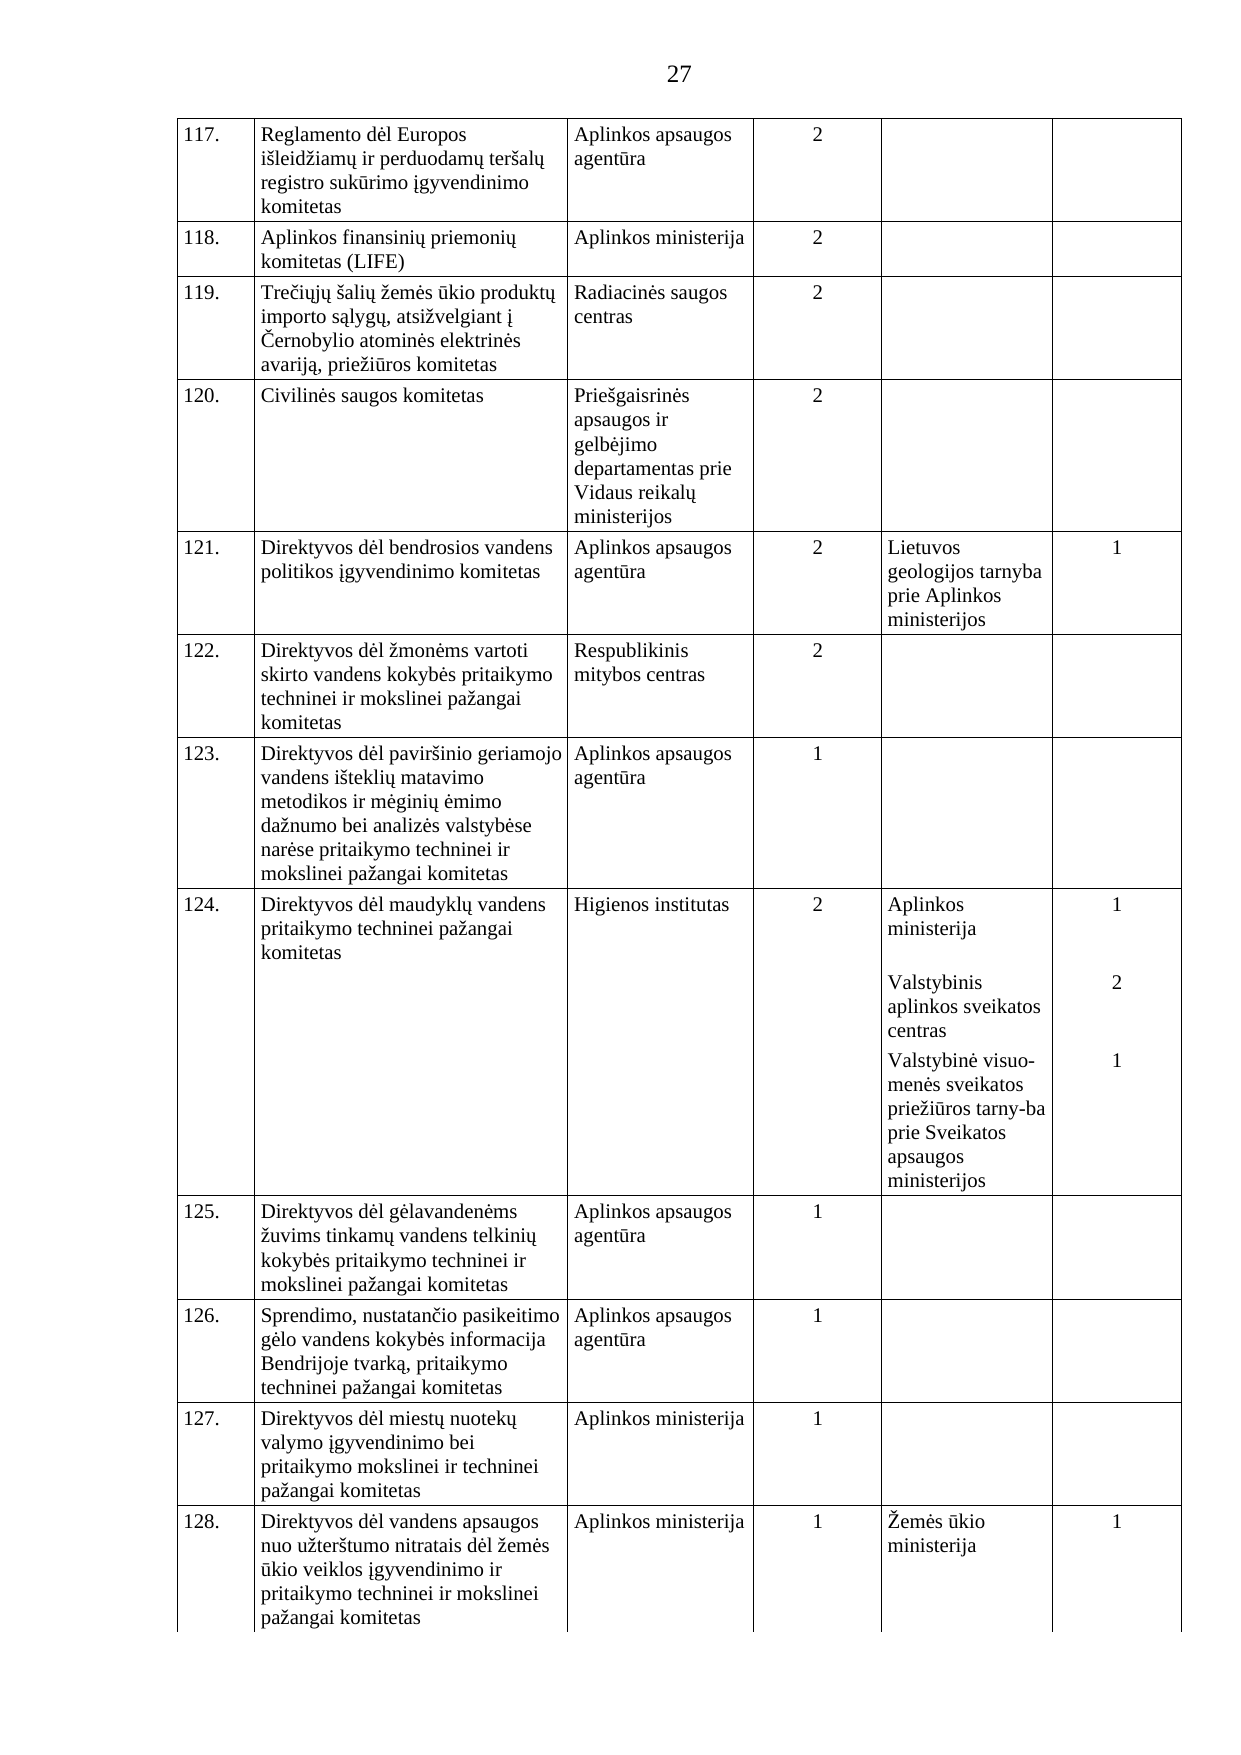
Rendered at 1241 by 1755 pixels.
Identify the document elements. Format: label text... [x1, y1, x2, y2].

table_cell [178, 1045, 254, 1195]
table_cell [1053, 222, 1181, 276]
table_cell 2 [754, 635, 881, 737]
table_cell [178, 967, 254, 1045]
table_cell Direktyvos dėl gėlavandenėms žuvims tinkamų vandens telkinių kokybės pritaikymo techninei ir mokslinei pažangai komitetas [255, 1196, 567, 1298]
table_cell [1053, 738, 1181, 888]
table_cell Direktyvos dėl miestų nuotekų valymo įgyvendinimo bei pritaikymo mokslinei ir techninei pažangai komitetas [255, 1403, 567, 1505]
table_cell Direktyvos dėl vandens apsaugos nuo užterštumo nitratais dėl žemės ūkio veiklos įgyvendinimo ir pritaikymo techninei ir mokslinei pažangai komitetas [255, 1506, 567, 1632]
table_cell [568, 967, 753, 1045]
table_cell 1 [754, 1300, 881, 1402]
table_cell 118. [178, 222, 254, 276]
table_cell Direktyvos dėl paviršinio geriamojo vandens išteklių matavimo metodikos ir mėginių ėmimo dažnumo bei analizės valstybėse narėse pritaikymo techninei ir mokslinei pažangai komitetas [255, 738, 567, 888]
table_cell Aplinkos apsaugos agentūra [568, 738, 753, 888]
table_cell Valstybinė visuo-menės sveikatos priežiūros tarny-ba prie Sveikatos apsaugos ministerijos [882, 1045, 1052, 1195]
table_cell Aplinkos ministerija [568, 1506, 753, 1632]
table_cell 121. [178, 532, 254, 634]
table_cell Priešgaisrinės apsaugos ir gelbėjimo departamentas prie Vidaus reikalų ministerijos [568, 380, 753, 531]
table_cell [1053, 635, 1181, 737]
table_cell Trečiųjų šalių žemės ūkio produktų importo sąlygų, atsižvelgiant į Černobylio atominės elektrinės avariją, priežiūros komitetas [255, 277, 567, 379]
table_cell Sprendimo, nustatančio pasikeitimo gėlo vandens kokybės informacija Bendrijoje tvarką, pritaikymo techninei pažangai komitetas [255, 1300, 567, 1402]
table_cell Respublikinis mitybos centras [568, 635, 753, 737]
table_cell 2 [754, 380, 881, 531]
table_cell [1053, 380, 1181, 531]
table_cell [255, 1045, 567, 1195]
table_cell 2 [754, 277, 881, 379]
table_cell Žemės ūkio ministerija [882, 1506, 1052, 1632]
table_cell Radiacinės saugos centras [568, 277, 753, 379]
table_cell Aplinkos finansinių priemonių komitetas (LIFE) [255, 222, 567, 276]
table_cell [882, 1403, 1052, 1505]
table_cell [882, 635, 1052, 737]
table_cell [754, 1045, 881, 1195]
table_cell Direktyvos dėl maudyklų vandens pritaikymo techninei pažangai komitetas [255, 889, 567, 967]
table_cell Aplinkos ministerija [882, 889, 1052, 967]
table_cell [255, 967, 567, 1045]
table_cell 1 [1053, 1506, 1181, 1632]
table_cell [1053, 1196, 1181, 1298]
table_cell 1 [754, 738, 881, 888]
table_cell 2 [754, 889, 881, 967]
table_cell 1 [1053, 532, 1181, 634]
table_cell 1 [754, 1196, 881, 1298]
table_cell Aplinkos apsaugos agentūra [568, 119, 753, 221]
table_cell 124. [178, 889, 254, 967]
table_cell 119. [178, 277, 254, 379]
table_cell 1 [754, 1403, 881, 1505]
table_cell [1053, 1403, 1181, 1505]
table_cell [568, 1045, 753, 1195]
table_cell [882, 1300, 1052, 1402]
table_cell 122. [178, 635, 254, 737]
table_cell 1 [1053, 1045, 1181, 1195]
table_cell Aplinkos apsaugos agentūra [568, 1196, 753, 1298]
table_cell [1053, 1300, 1181, 1402]
table_cell [882, 222, 1052, 276]
table_cell [882, 380, 1052, 531]
table_cell 117. [178, 119, 254, 221]
table_cell Civilinės saugos komitetas [255, 380, 567, 531]
table_cell 125. [178, 1196, 254, 1298]
table_cell 2 [754, 119, 881, 221]
table_cell Aplinkos apsaugos agentūra [568, 532, 753, 634]
table_cell [882, 1196, 1052, 1298]
table_cell Aplinkos ministerija [568, 1403, 753, 1505]
table_cell Aplinkos apsaugos agentūra [568, 1300, 753, 1402]
table_cell 120. [178, 380, 254, 531]
table_cell 1 [754, 1506, 881, 1632]
table_cell Direktyvos dėl žmonėms vartoti skirto vandens kokybės pritaikymo techninei ir mokslinei pažangai komitetas [255, 635, 567, 737]
table_cell Direktyvos dėl bendrosios vandens politikos įgyvendinimo komitetas [255, 532, 567, 634]
table_cell 126. [178, 1300, 254, 1402]
table_cell 2 [754, 532, 881, 634]
table_cell [882, 119, 1052, 221]
table_cell [882, 738, 1052, 888]
table_cell Reglamento dėl Europos išleidžiamų ir perduodamų teršalų registro sukūrimo įgyvendinimo komitetas [255, 119, 567, 221]
table_cell [1053, 277, 1181, 379]
table_cell [1053, 119, 1181, 221]
table_cell 2 [1053, 967, 1181, 1045]
table_cell 1 [1053, 889, 1181, 967]
table_cell [754, 967, 881, 1045]
table_cell Aplinkos ministerija [568, 222, 753, 276]
table_cell Higienos institutas [568, 889, 753, 967]
table_cell 2 [754, 222, 881, 276]
table_cell [882, 277, 1052, 379]
table_cell Lietuvos geologijos tarnyba prie Aplinkos ministerijos [882, 532, 1052, 634]
table_cell 123. [178, 738, 254, 888]
table_cell 127. [178, 1403, 254, 1505]
table_cell Valstybinis aplinkos sveikatos centras [882, 967, 1052, 1045]
table_cell 128. [178, 1506, 254, 1632]
